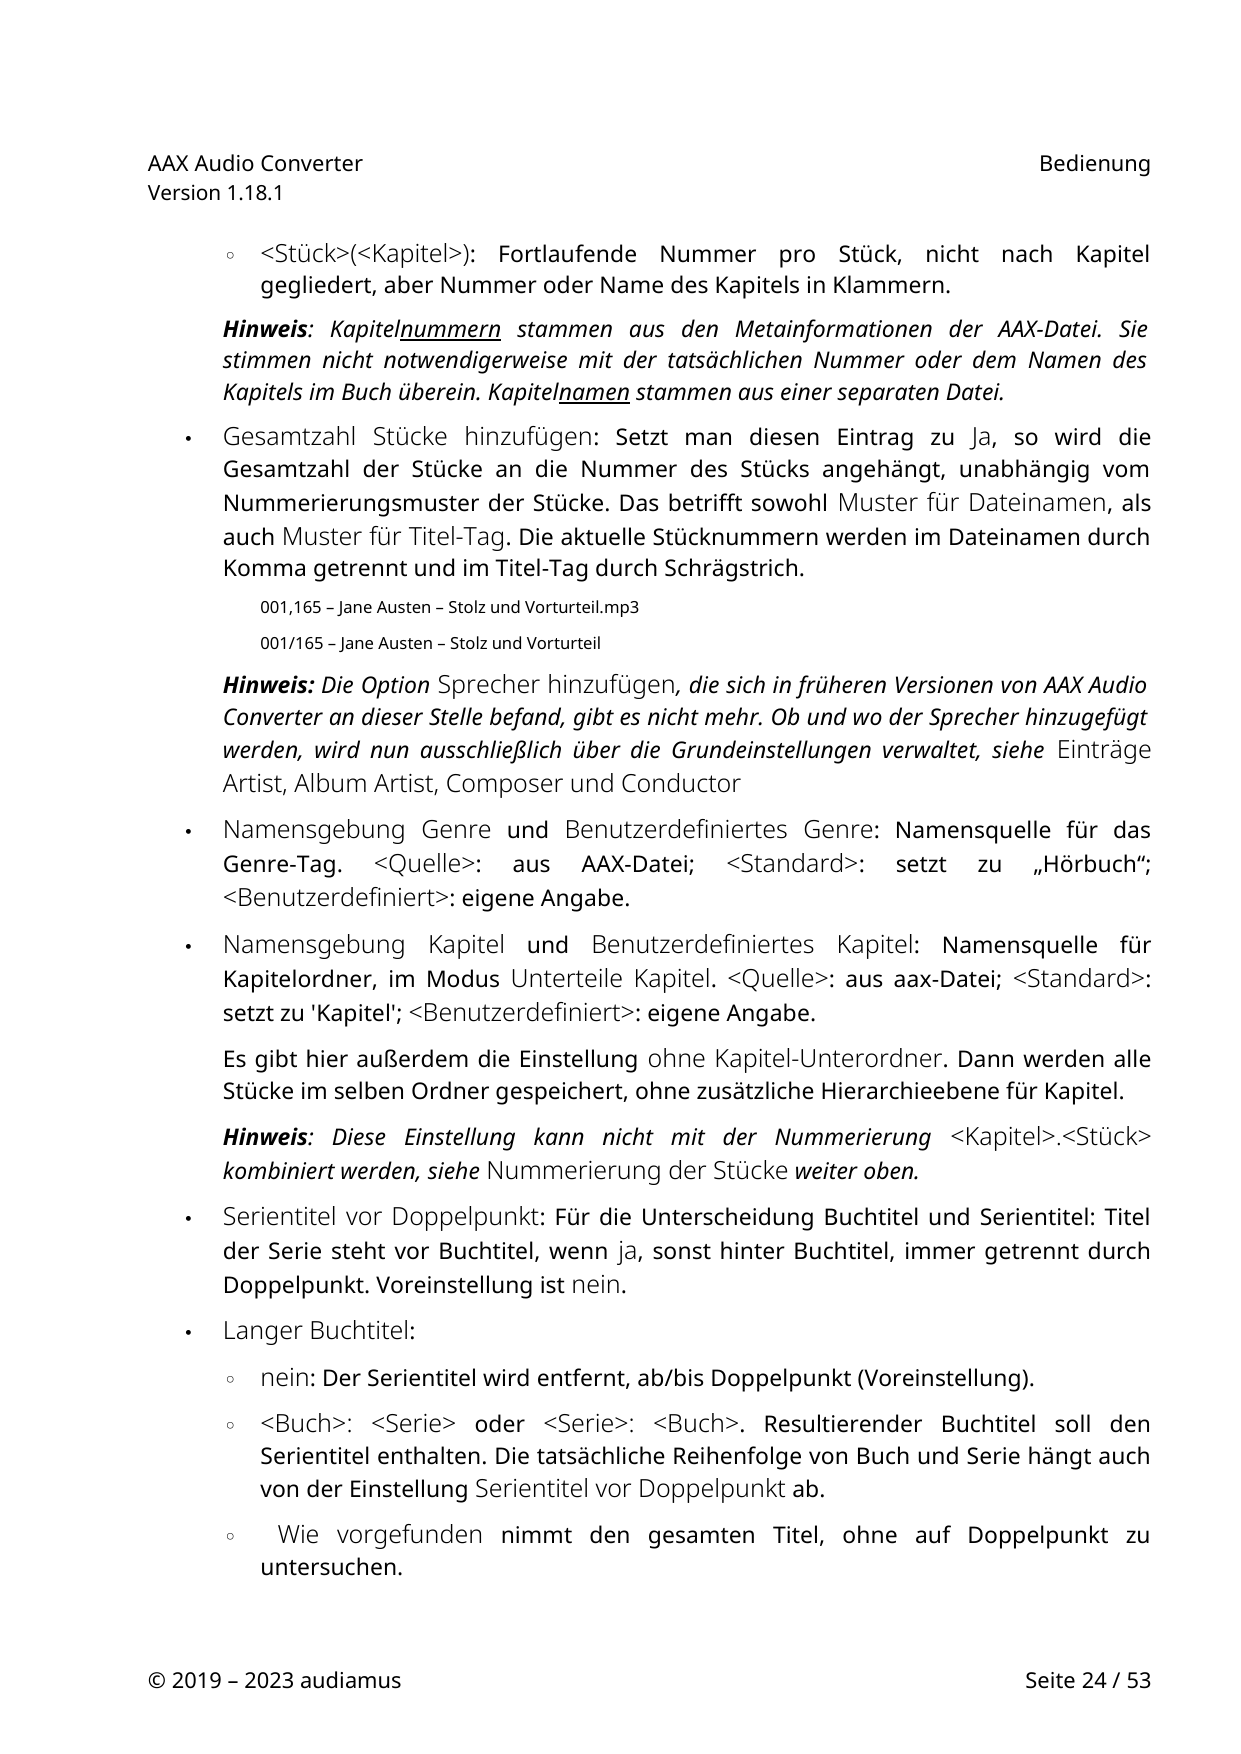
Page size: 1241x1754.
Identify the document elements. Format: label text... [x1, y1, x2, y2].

list Wie vorgefunden nimmt den gesamten Titel, ohne auf Doppelpunkt zu untersuchen. [223, 1517, 1152, 1582]
list <Stück>(<Kapitel>): Fortlaufende Nummer pro Stück, nicht nach Kapitel gegliedert, aber Nummer oder Name des Kapitels in Klammern. [223, 235, 1152, 301]
list Hinweis: Diese Einstellung kann nicht mit der Nummerierung <Kapitel>.<Stück> kombiniert werden, siehe Nummerierung der Stücke weiter oben. [185, 1118, 1152, 1186]
list Es gibt hier außerdem die Einstellung ohne Kapitel-Unterordner. Dann werden alle Stücke im selben Ordner gespeichert, ohne zusätzliche Hierarchieebene für Kapitel. [185, 1041, 1152, 1106]
list 001/165 – Jane Austen – Stolz und Vorturteil [223, 631, 1152, 654]
list Hinweis: Kapitelnummern stammen aus den Metainformationen der AAX-Datei. Sie stimmen nicht notwendigerweise mit der tatsächlichen Nummer oder dem Namen des Kapitels im Buch überein. Kapitelnamen stammen aus einer separaten Datei. [185, 313, 1152, 407]
list Namensgebung Genre und Benutzerdefiniertes Genre: Namensquelle für das Genre-Tag. <Quelle>: aus AAX-Datei; <Standard>: setzt zu „Hörbuch“; <Benutzerdefiniert>: eigene Angabe. [185, 812, 1152, 914]
list Namensgebung Kapitel und Benutzerdefiniertes Kapitel: Namensquelle für Kapitelordner, im Modus Unterteile Kapitel. <Quelle>: aus aax-Datei; <Standard>: setzt zu 'Kapitel'; <Benutzerdefiniert>: eigene Angabe. [185, 926, 1152, 1028]
list Serientitel vor Doppelpunkt: Für die Unterscheidung Buchtitel und Serientitel: Titel der Serie steht vor Buchtitel, wenn ja, sonst hinter Buchtitel, immer getrennt durch Doppelpunkt. Voreinstellung ist nein. [185, 1199, 1152, 1301]
list 001,165 – Jane Austen – Stolz und Vorturteil.mp3 [223, 596, 1152, 619]
list Langer Buchtitel: [185, 1313, 1152, 1347]
list nein: Der Serientitel wird entfernt, ab/bis Doppelpunkt (Voreinstellung). [223, 1359, 1152, 1393]
list Gesamtzahl Stücke hinzufügen: Setzt man diesen Eintrag zu Ja, so wird die Gesamtzahl der Stücke an die Nummer des Stücks angehängt, unabhängig vom Nummerierungsmuster der Stücke. Das betrifft sowohl Muster für Dateinamen, als auch Muster für Titel-Tag. Die aktuelle Stücknummern werden im Dateinamen durch Komma getrennt und im Titel-Tag durch Schrägstrich. [185, 419, 1152, 583]
list Hinweis: Die Option Sprecher hinzufügen, die sich in früheren Versionen von AAX Audio Converter an dieser Stelle befand, gibt es nicht mehr. Ob und wo der Sprecher hinzugefügt werden, wird nun ausschließlich über die Grundeinstellungen verwaltet, siehe Einträge Artist, Album Artist, Composer und Conductor [185, 667, 1152, 800]
list <Buch>: <Serie> oder <Serie>: <Buch>. Resultierender Buchtitel soll den Serientitel enthalten. Die tatsächliche Reihenfolge von Buch und Serie hängt auch von der Einstellung Serientitel vor Doppelpunkt ab. [223, 1406, 1152, 1505]
